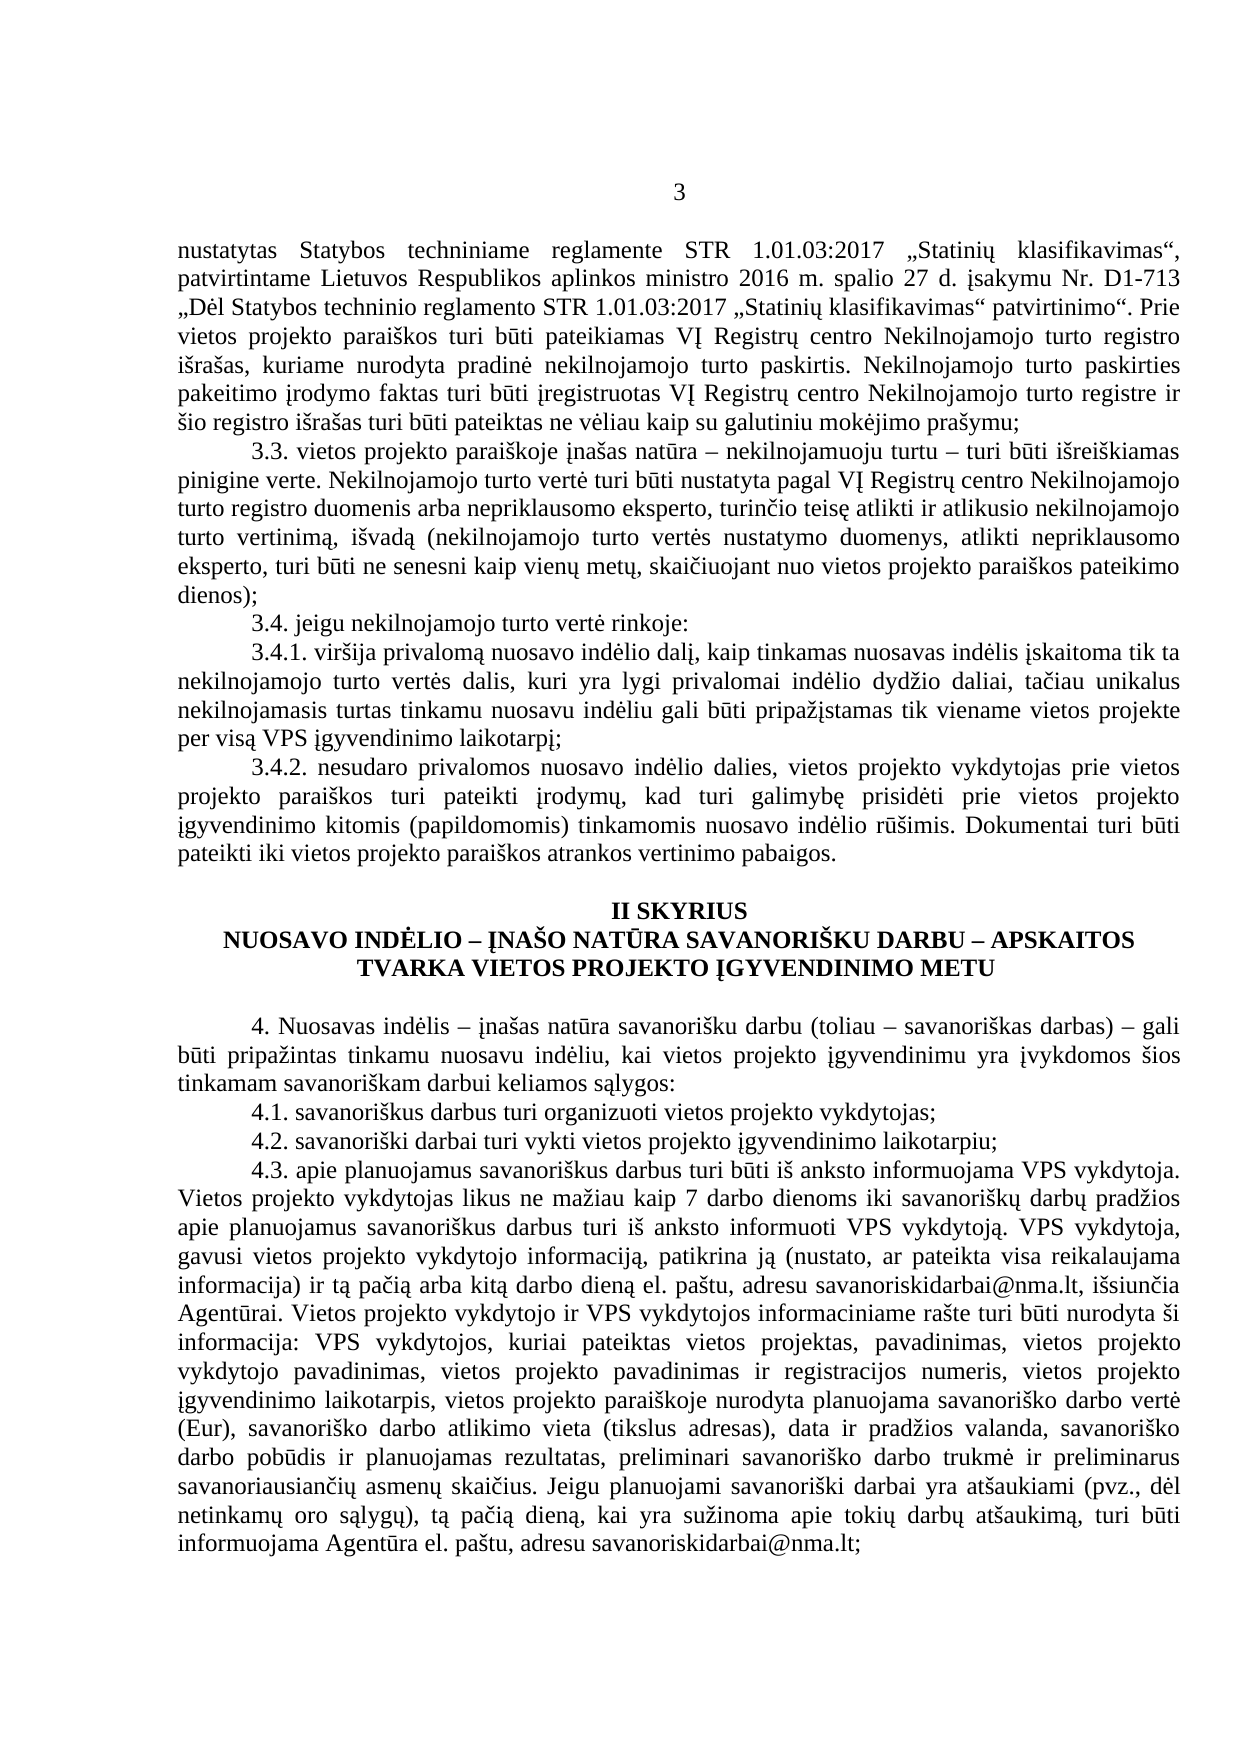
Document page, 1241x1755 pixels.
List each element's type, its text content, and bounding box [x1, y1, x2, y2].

text NUOSAVO INDĖLIO – ĮNAŠO NATŪRA SAVANORIŠKU DARBU – APSKAITOS TVARKA VIETOS PROJEKTO ĮGYVENDINIMO METU [177, 925, 1181, 982]
text 4.3. apie planuojamus savanoriškus darbus turi būti iš anksto informuojama VPS vykdytoja. Vietos projekto vykdytojas likus ne mažiau kaip 7 darbo dienoms iki savanoriškų darbų pradžios apie planuojamus savanoriškus darbus turi iš anksto informuoti VPS vykdytoją. VPS vykdytoja, gavusi vietos projekto vykdytojo informaciją, patikrina ją (nustato, ar pateikta visa reikalaujama informacija) ir tą pačią arba kitą darbo dieną el. paštu, adresu savanoriskidarbai@nma.lt, išsiunčia Agentūrai. Vietos projekto vykdytojo ir VPS vykdytojos informaciniame rašte turi būti nurodyta ši informacija: VPS vykdytojos, kuriai pateiktas vietos projektas, pavadinimas, vietos projekto vykdytojo pavadinimas, vietos projekto pavadinimas ir registracijos numeris, vietos projekto įgyvendinimo laikotarpis, vietos projekto paraiškoje nurodyta planuojama savanoriško darbo vertė (Eur), savanoriško darbo atlikimo vieta (tikslus adresas), data ir pradžios valanda, savanoriško darbo pobūdis ir planuojamas rezultatas, preliminari savanoriško darbo trukmė ir preliminarus savanoriausiančių asmenų skaičius. Jeigu planuojami savanoriški darbai yra atšaukiami (pvz., dėl netinkamų oro sąlygų), tą pačią dieną, kai yra sužinoma apie tokių darbų atšaukimą, turi būti informuojama Agentūra el. paštu, adresu savanoriskidarbai@nma.lt; [177, 1155, 1181, 1557]
text 4.1. savanoriškus darbus turi organizuoti vietos projekto vykdytojas; [177, 1097, 1181, 1126]
text 4.2. savanoriški darbai turi vykti vietos projekto įgyvendinimo laikotarpiu; [177, 1126, 1181, 1155]
text II SKYRIUS [177, 896, 1181, 925]
text 3.4. jeigu nekilnojamojo turto vertė rinkoje: [177, 608, 1181, 637]
text 3.4.1. viršija privalomą nuosavo indėlio dalį, kaip tinkamas nuosavas indėlis įskaitoma tik ta nekilnojamojo turto vertės dalis, kuri yra lygi privalomai indėlio dydžio daliai, tačiau unikalus nekilnojamasis turtas tinkamu nuosavu indėliu gali būti pripažįstamas tik viename vietos projekte per visą VPS įgyvendinimo laikotarpį; [177, 637, 1181, 752]
text 3.3. vietos projekto paraiškoje įnašas natūra – nekilnojamuoju turtu – turi būti išreiškiamas pinigine verte. Nekilnojamojo turto vertė turi būti nustatyta pagal VĮ Registrų centro Nekilnojamojo turto registro duomenis arba nepriklausomo eksperto, turinčio teisę atlikti ir atlikusio nekilnojamojo turto vertinimą, išvadą (nekilnojamojo turto vertės nustatymo duomenys, atlikti nepriklausomo eksperto, turi būti ne senesni kaip vienų metų, skaičiuojant nuo vietos projekto paraiškos pateikimo dienos); [177, 436, 1181, 608]
text 3.4.2. nesudaro privalomos nuosavo indėlio dalies, vietos projekto vykdytojas prie vietos projekto paraiškos turi pateikti įrodymų, kad turi galimybę prisidėti prie vietos projekto įgyvendinimo kitomis (papildomomis) tinkamomis nuosavo indėlio rūšimis. Dokumentai turi būti pateikti iki vietos projekto paraiškos atrankos vertinimo pabaigos. [177, 752, 1181, 867]
text nustatytas Statybos techniniame reglamente STR 1.01.03:2017 „Statinių klasifikavimas“, patvirtintame Lietuvos Respublikos aplinkos ministro 2016 m. spalio 27 d. įsakymu Nr. D1-713 „Dėl Statybos techninio reglamento STR 1.01.03:2017 „Statinių klasifikavimas“ patvirtinimo“. Prie vietos projekto paraiškos turi būti pateikiamas VĮ Registrų centro Nekilnojamojo turto registro išrašas, kuriame nurodyta pradinė nekilnojamojo turto paskirtis. Nekilnojamojo turto paskirties pakeitimo įrodymo faktas turi būti įregistruotas VĮ Registrų centro Nekilnojamojo turto registre ir šio registro išrašas turi būti pateiktas ne vėliau kaip su galutiniu mokėjimo prašymu; [177, 235, 1181, 436]
text 4. Nuosavas indėlis – įnašas natūra savanorišku darbu (toliau – savanoriškas darbas) – gali būti pripažintas tinkamu nuosavu indėliu, kai vietos projekto įgyvendinimu yra įvykdomos šios tinkamam savanoriškam darbui keliamos sąlygos: [177, 1011, 1181, 1097]
